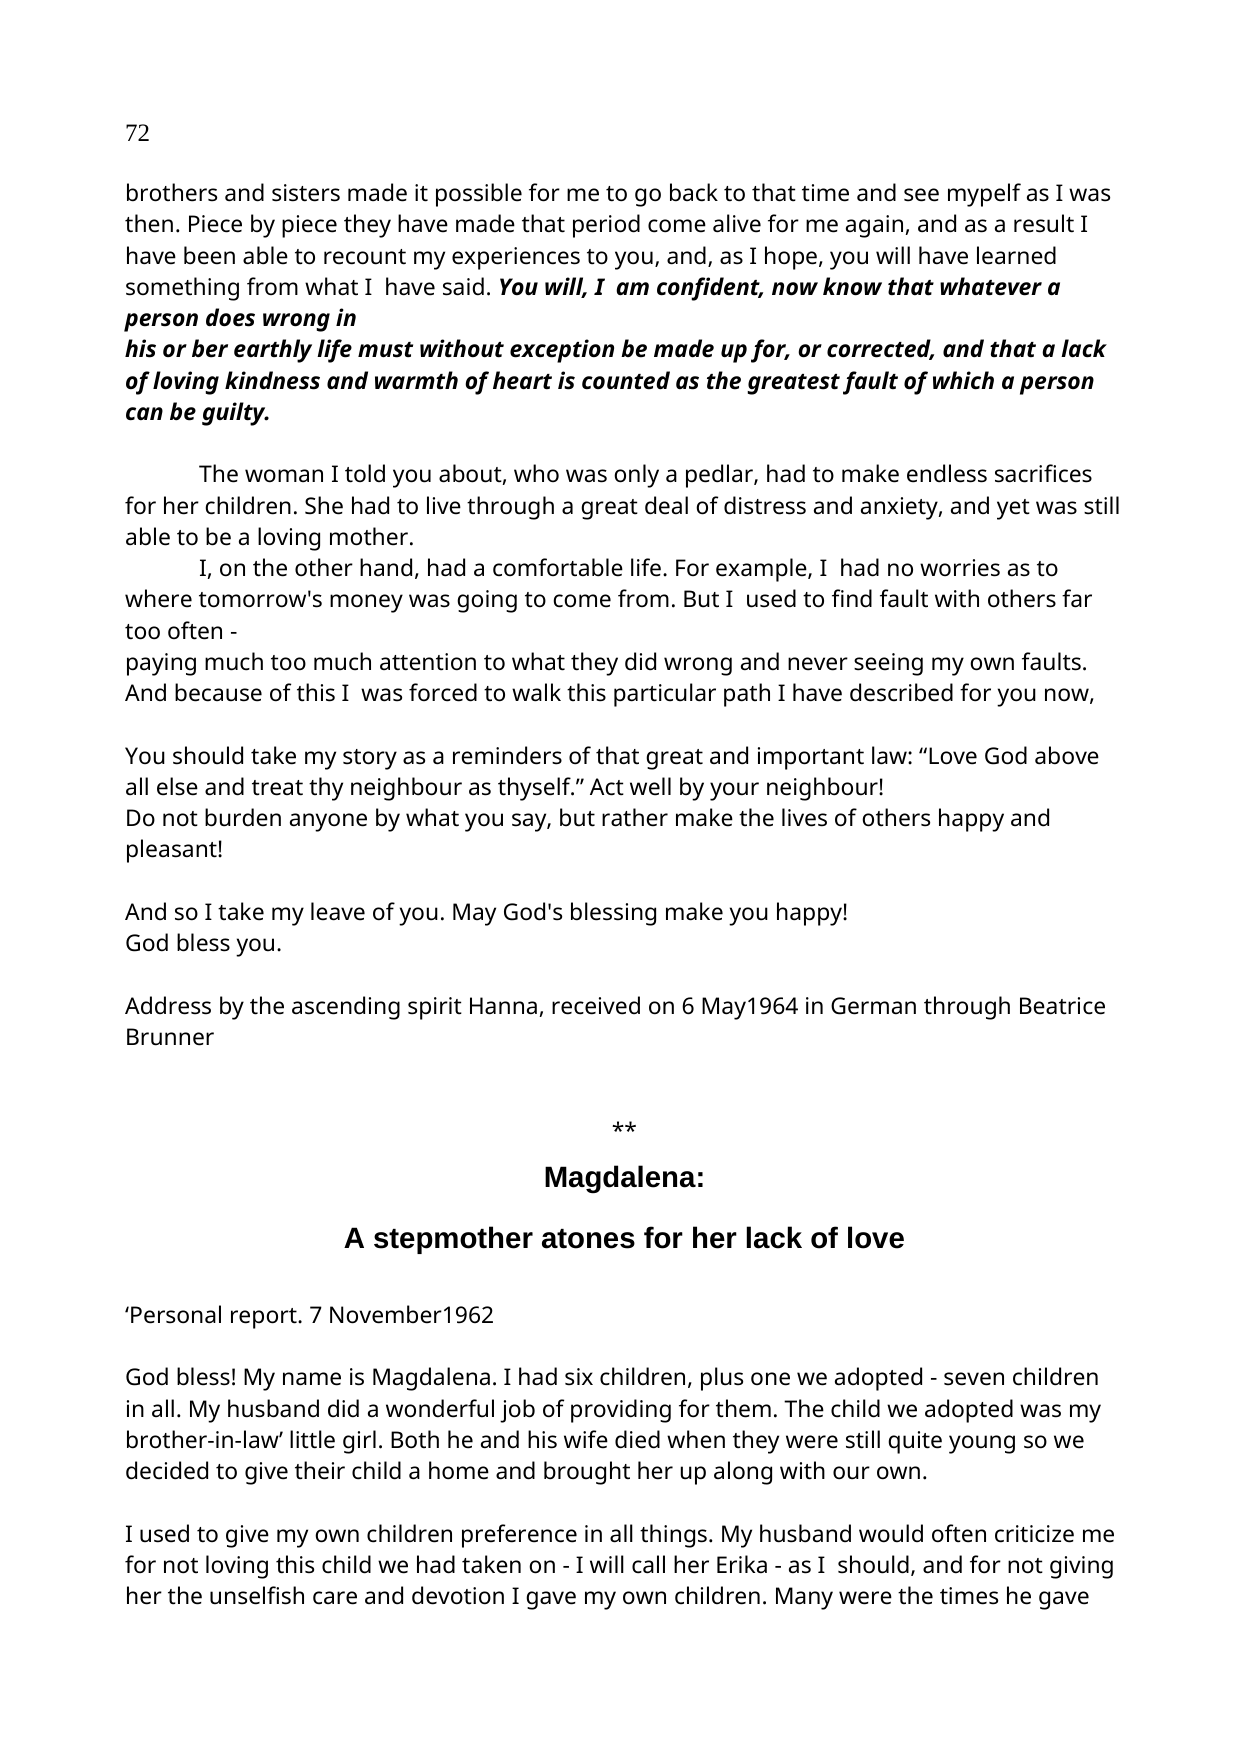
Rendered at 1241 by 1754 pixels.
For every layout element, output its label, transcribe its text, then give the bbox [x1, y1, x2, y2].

text brothers and sisters made it possible for me to go back to that time and see mypelf as I was then. Piece by piece they have made that period come alive for me again, and as a result I have been able to recount my experiences to you, and, as I hope, you will have learned something from what I have said. You will, I am confident, now know that whatever a person does wrong in [125, 177, 1123, 333]
text God bless you. [125, 927, 1123, 958]
text I, on the other hand, had a comfortable life. For example, I had no worries as to where tomorrow's money was going to come from. But I used to find fault with others far too often - [125, 552, 1123, 646]
text You should take my story as a reminders of that great and important law: “Love God above all else and treat thy neighbour as thyself.” Act well by your neighbour! [125, 739, 1123, 802]
text The woman I told you about, who was only a pedlar, had to make endless sacrifices for her children. She had to live through a great deal of distress and anxiety, and yet was still able to be a loving mother. [125, 458, 1123, 552]
subtitle Magdalena: [125, 1160, 1123, 1194]
text ‘Personal report. 7 November1962 [125, 1299, 1123, 1330]
text I used to give my own children preference in all things. My husband would often criticize me for not loving this child we had taken on - I will call her Erika - as I should, and for not giving her the unselfish care and devotion I gave my own children. Many were the times he gave [125, 1517, 1123, 1611]
text God bless! My name is Magdalena. I had six children, plus one we adopted - seven children in all. My husband did a wonderful job of providing for them. The child we adopted was my brother-in-law’ little girl. Both he and his wife died when they were still quite young so we decided to give their child a home and brought her up along with our own. [125, 1361, 1123, 1486]
subtitle A stepmother atones for her lack of love [125, 1221, 1123, 1255]
text ** [125, 1114, 1123, 1146]
text paying much too much attention to what they did wrong and never seeing my own faults. And because of this I was forced to walk this particular path I have described for you now, [125, 646, 1123, 708]
text Do not burden anyone by what you say, but rather make the lives of others happy and pleasant! [125, 802, 1123, 864]
text Address by the ascending spirit Hanna, received on 6 May1964 in German through Beatrice Brunner [125, 989, 1123, 1052]
text his or ber earthly life must without exception be made up for, or corrected, and that a lack of loving kindness and warmth of heart is counted as the greatest fault of which a person can be guilty. [125, 333, 1123, 427]
text And so I take my leave of you. May God's blessing make you happy! [125, 896, 1123, 927]
